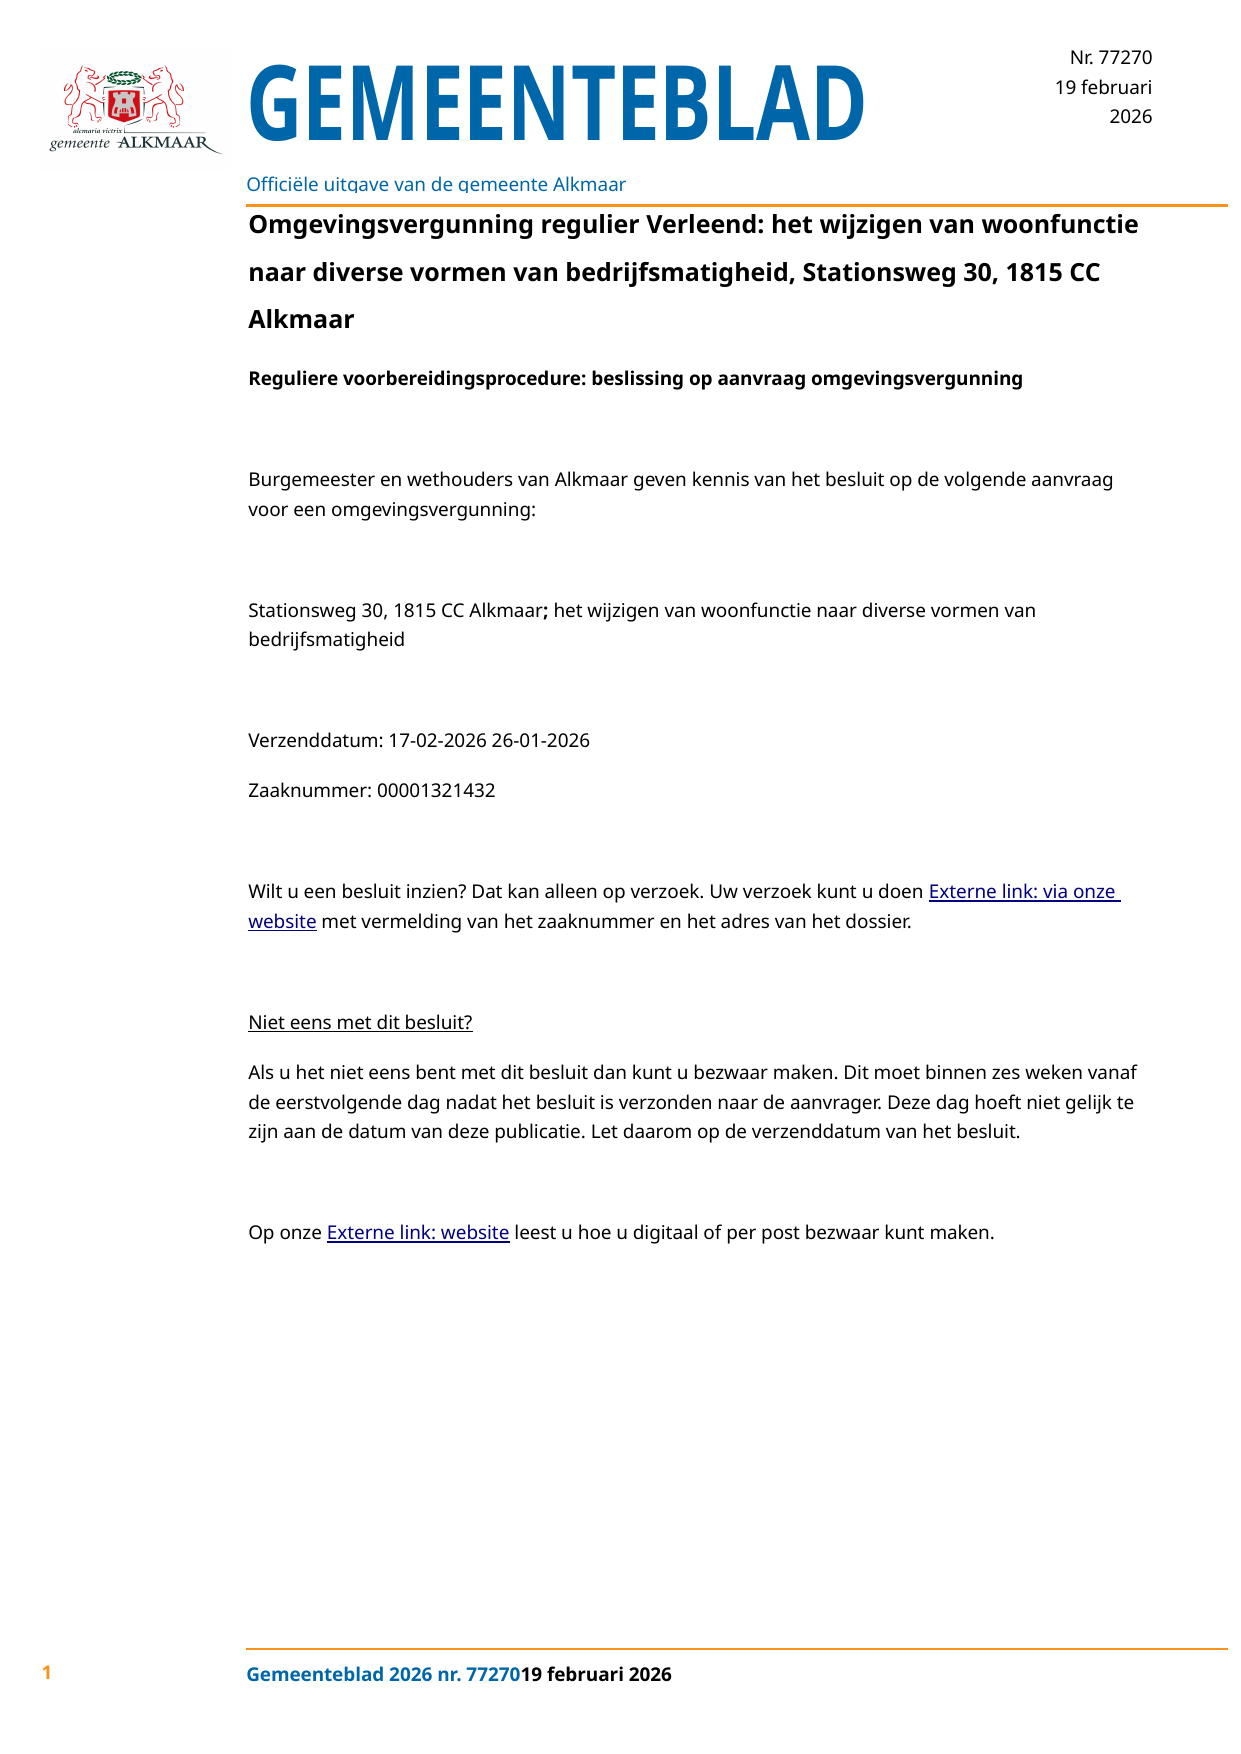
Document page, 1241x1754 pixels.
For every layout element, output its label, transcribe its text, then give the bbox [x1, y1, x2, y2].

text Als u het niet eens bent met dit besluit dan kunt u bezwaar maken. Dit moet binnen zes weken vanaf de eerstvolgende dag nadat het besluit is verzonden naar de aanvrager. Deze dag hoeft niet gelijk te zijn aan de datum van deze publicatie. Let daarom op de verzenddatum van het besluit. [248, 1059, 1152, 1144]
text Stationsweg 30, 1815 CC Alkmaar; het wijzigen van woonfunctie naar diverse vormen van bedrijfsmatigheid [248, 597, 1152, 652]
text Reguliere voorbereidingsprocedure: beslissing op aanvraag omgevingsvergunning [248, 366, 1152, 391]
text Omgevingsvergunning regulier Verleend: het wijzigen van woonfunctie naar diverse vormen van bedrijfsmatigheid, Stationsweg 30, 1815 CC Alkmaar [248, 207, 1152, 336]
text Verzenddatum: 17-02-2026 26-01-2026 [248, 727, 1152, 753]
text Burgemeester en wethouders van Alkmaar geven kennis van het besluit op de volgende aanvraag voor een omgevingsvergunning: [248, 466, 1152, 522]
text Zaaknummer: 00001321432 [248, 778, 1152, 803]
text Niet eens met dit besluit? [248, 1009, 1152, 1034]
text Wilt u een besluit inzien? Dat kan alleen op verzoek. Uw verzoek kunt u doen Externe link: via onze website met vermelding van het zaaknummer en het adres van het dossier. [248, 878, 1152, 934]
picture [41, 47, 231, 172]
text Op onze Externe link: website leest u hoe u digitaal of per post bezwaar kunt maken. [248, 1219, 1152, 1245]
